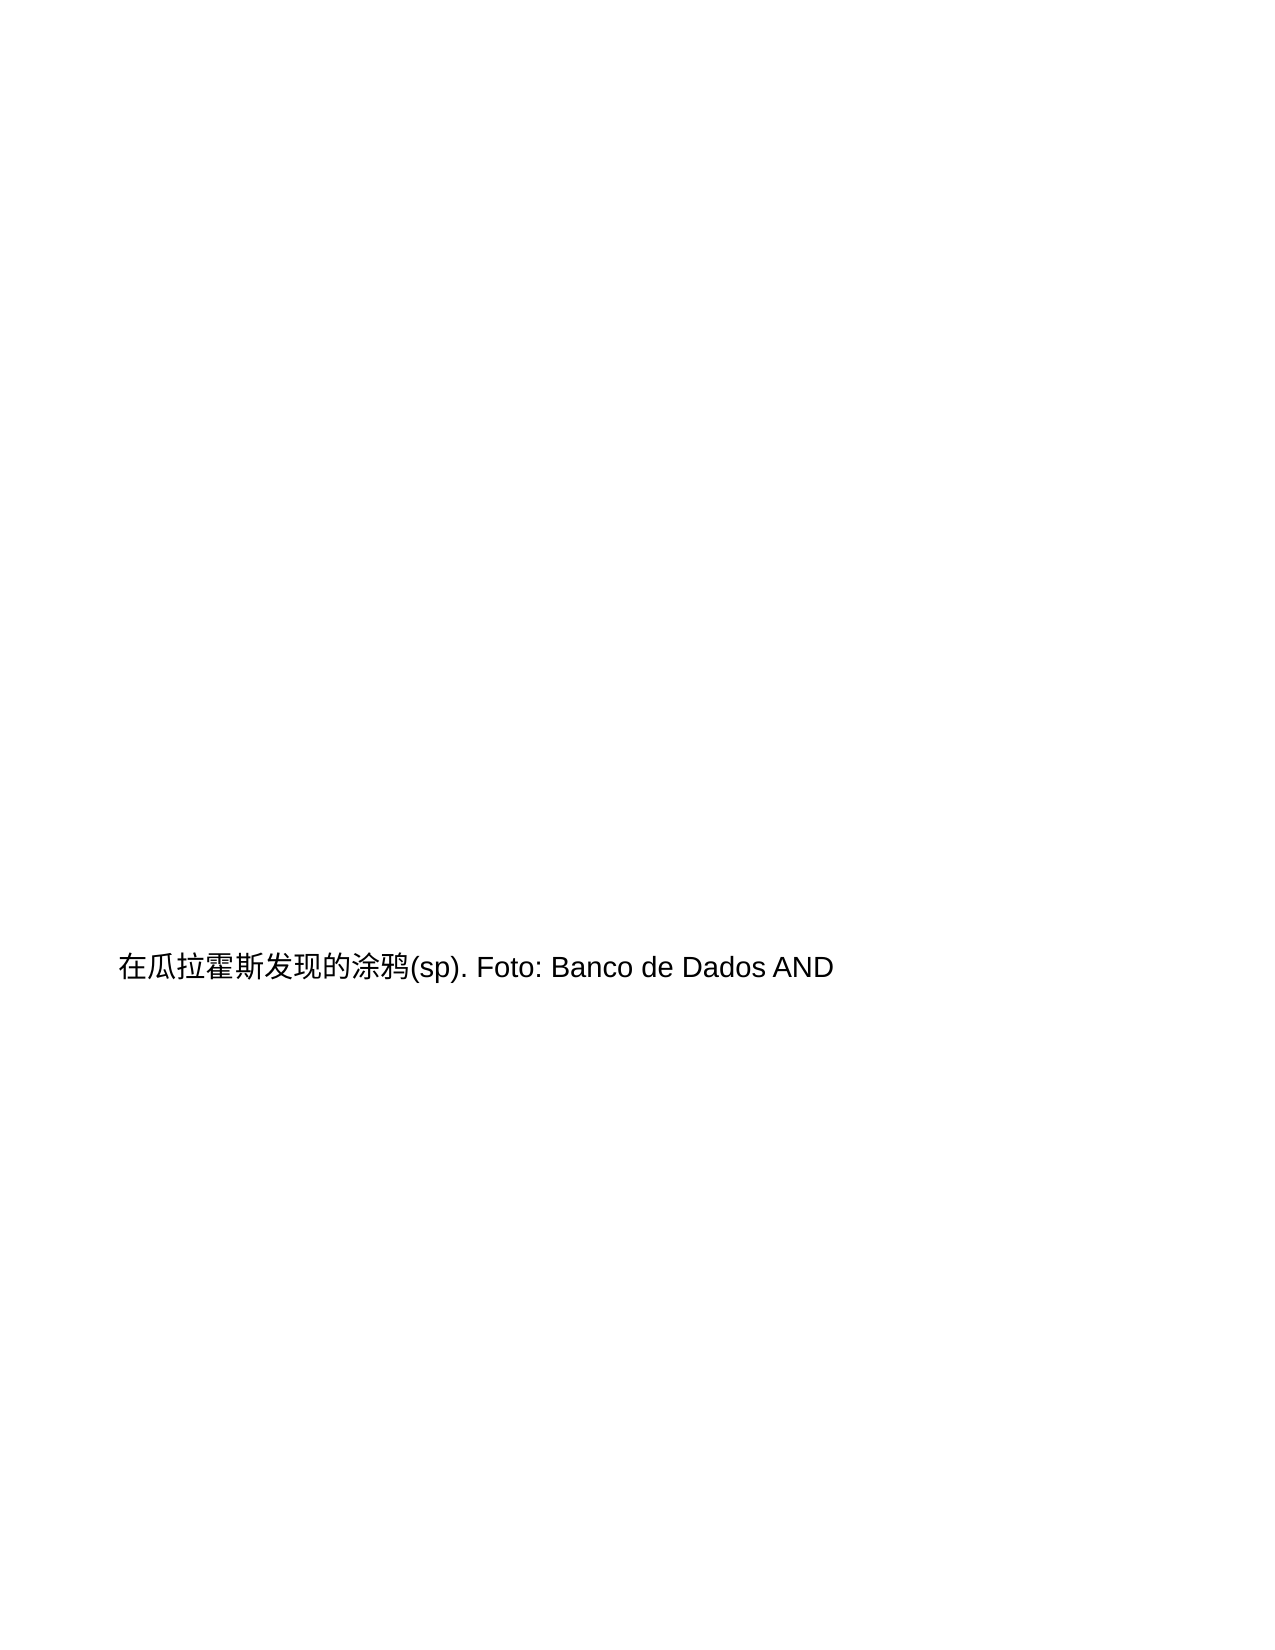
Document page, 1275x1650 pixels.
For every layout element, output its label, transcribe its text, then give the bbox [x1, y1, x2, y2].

text 在瓜拉霍斯发现的涂鸦(sp). Foto: Banco de Dados AND [118, 944, 1157, 986]
